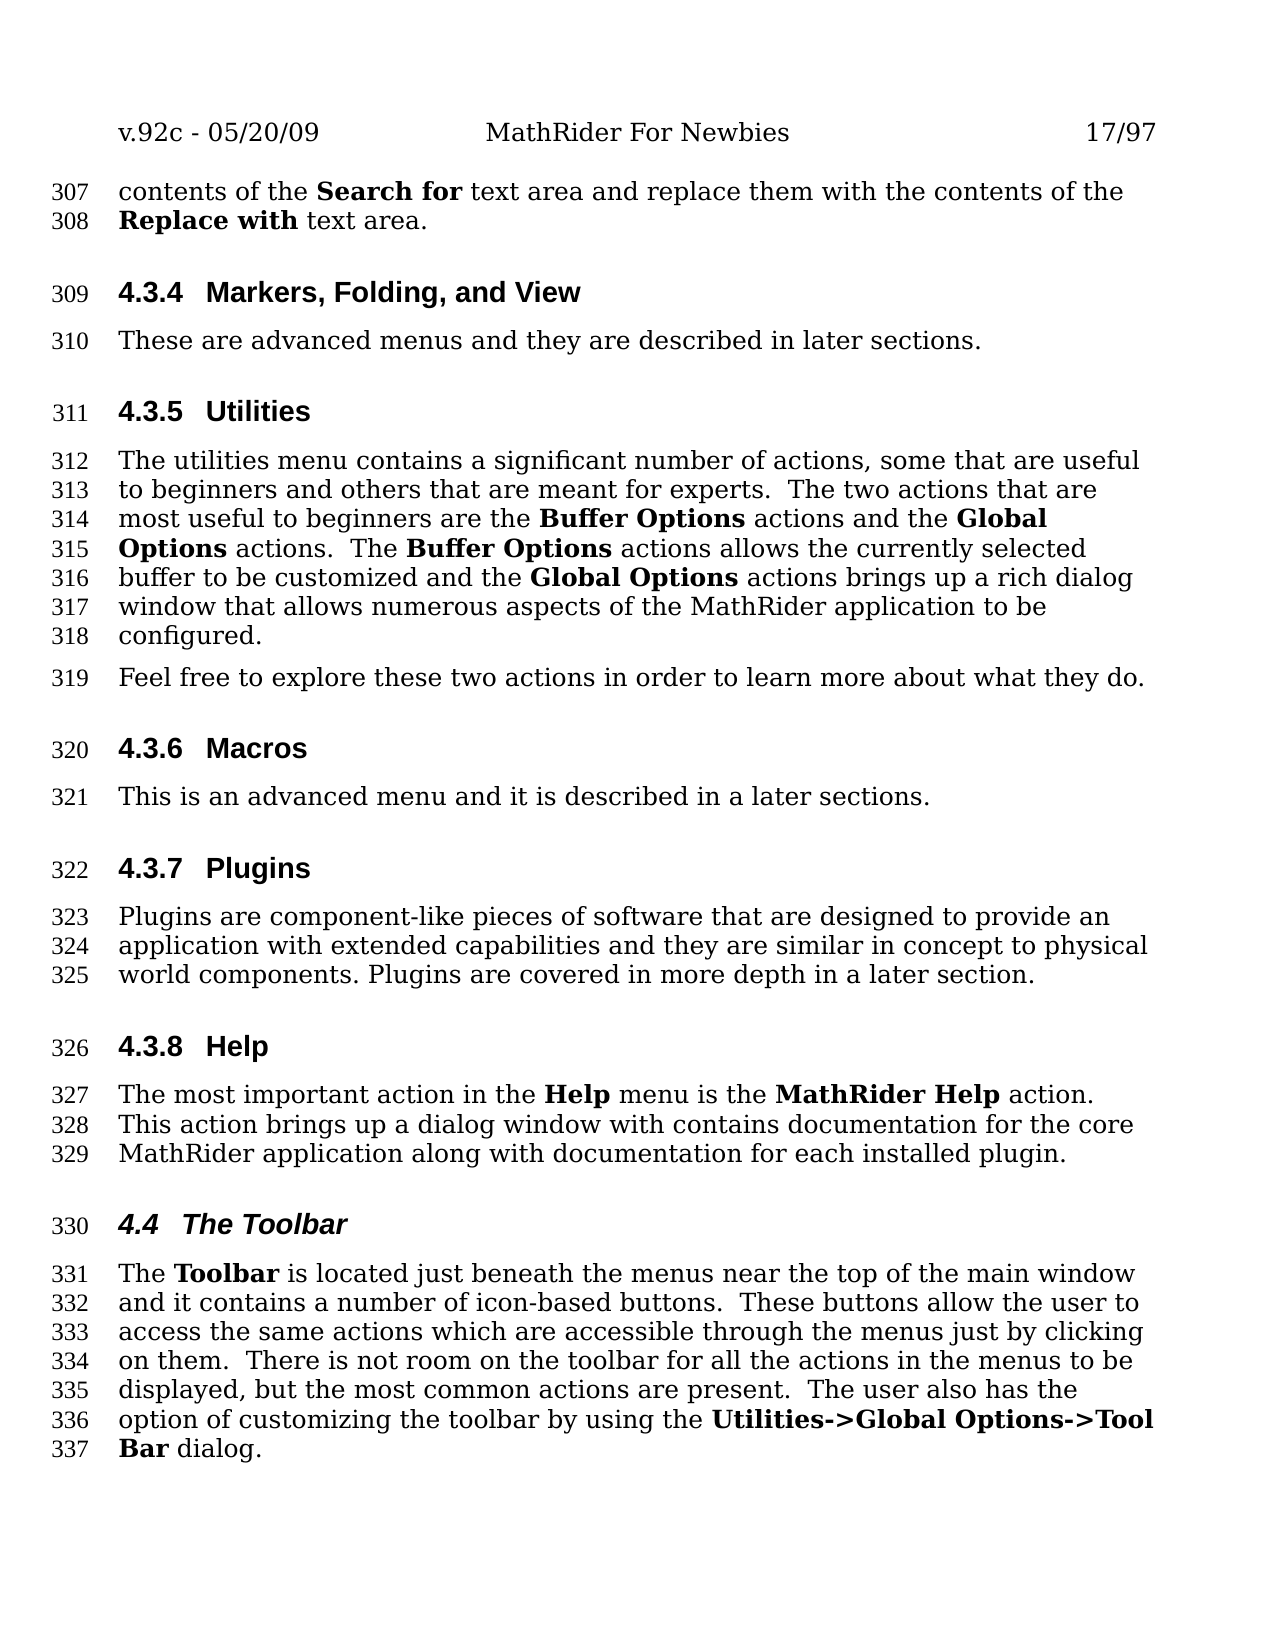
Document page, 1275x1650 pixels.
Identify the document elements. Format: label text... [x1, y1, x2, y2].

text These are advanced menus and they are described in later sections. [118, 326, 1157, 355]
text This is an advanced menu and it is described in a later sections. [118, 783, 1157, 812]
text Feel free to explore these two actions in order to learn more about what they do. [118, 663, 1157, 692]
subtitle Help [118, 1029, 1157, 1062]
subtitle Macros [118, 731, 1157, 764]
text Plugins are component-like pieces of software that are designed to provide an application with extended capabilities and they are similar in concept to physical world components. Plugins are covered in more depth in a later section. [118, 902, 1157, 990]
text The Toolbar is located just beneath the menus near the top of the main window and it contains a number of icon-based buttons. These buttons allow the user to access the same actions which are accessible through the menus just by clicking on them. There is not room on the toolbar for all the actions in the menus to be displayed, but the most common actions are present. The user also has the option of customizing the toolbar by using the Utilities->Global Options->Tool Bar dialog. [118, 1259, 1157, 1464]
text contents of the Search for text area and replace them with the contents of the Replace with text area. [118, 177, 1157, 236]
subtitle Markers, Folding, and View [118, 274, 1157, 308]
subtitle Utilities [118, 394, 1157, 428]
subtitle Plugins [118, 851, 1157, 884]
text The most important action in the Help menu is the MathRider Help action. This action brings up a dialog window with contains documentation for the core MathRider application along with documentation for each installed plugin. [118, 1081, 1157, 1168]
text The utilities menu contains a significant number of actions, some that are useful to beginners and others that are meant for experts. The two actions that are most useful to beginners are the Buffer Options actions and the Global Options actions. The Buffer Options actions allows the currently selected buffer to be customized and the Global Options actions brings up a rich dialog window that allows numerous aspects of the MathRider application to be configured. [118, 446, 1157, 651]
subtitle The Toolbar [118, 1207, 1157, 1241]
